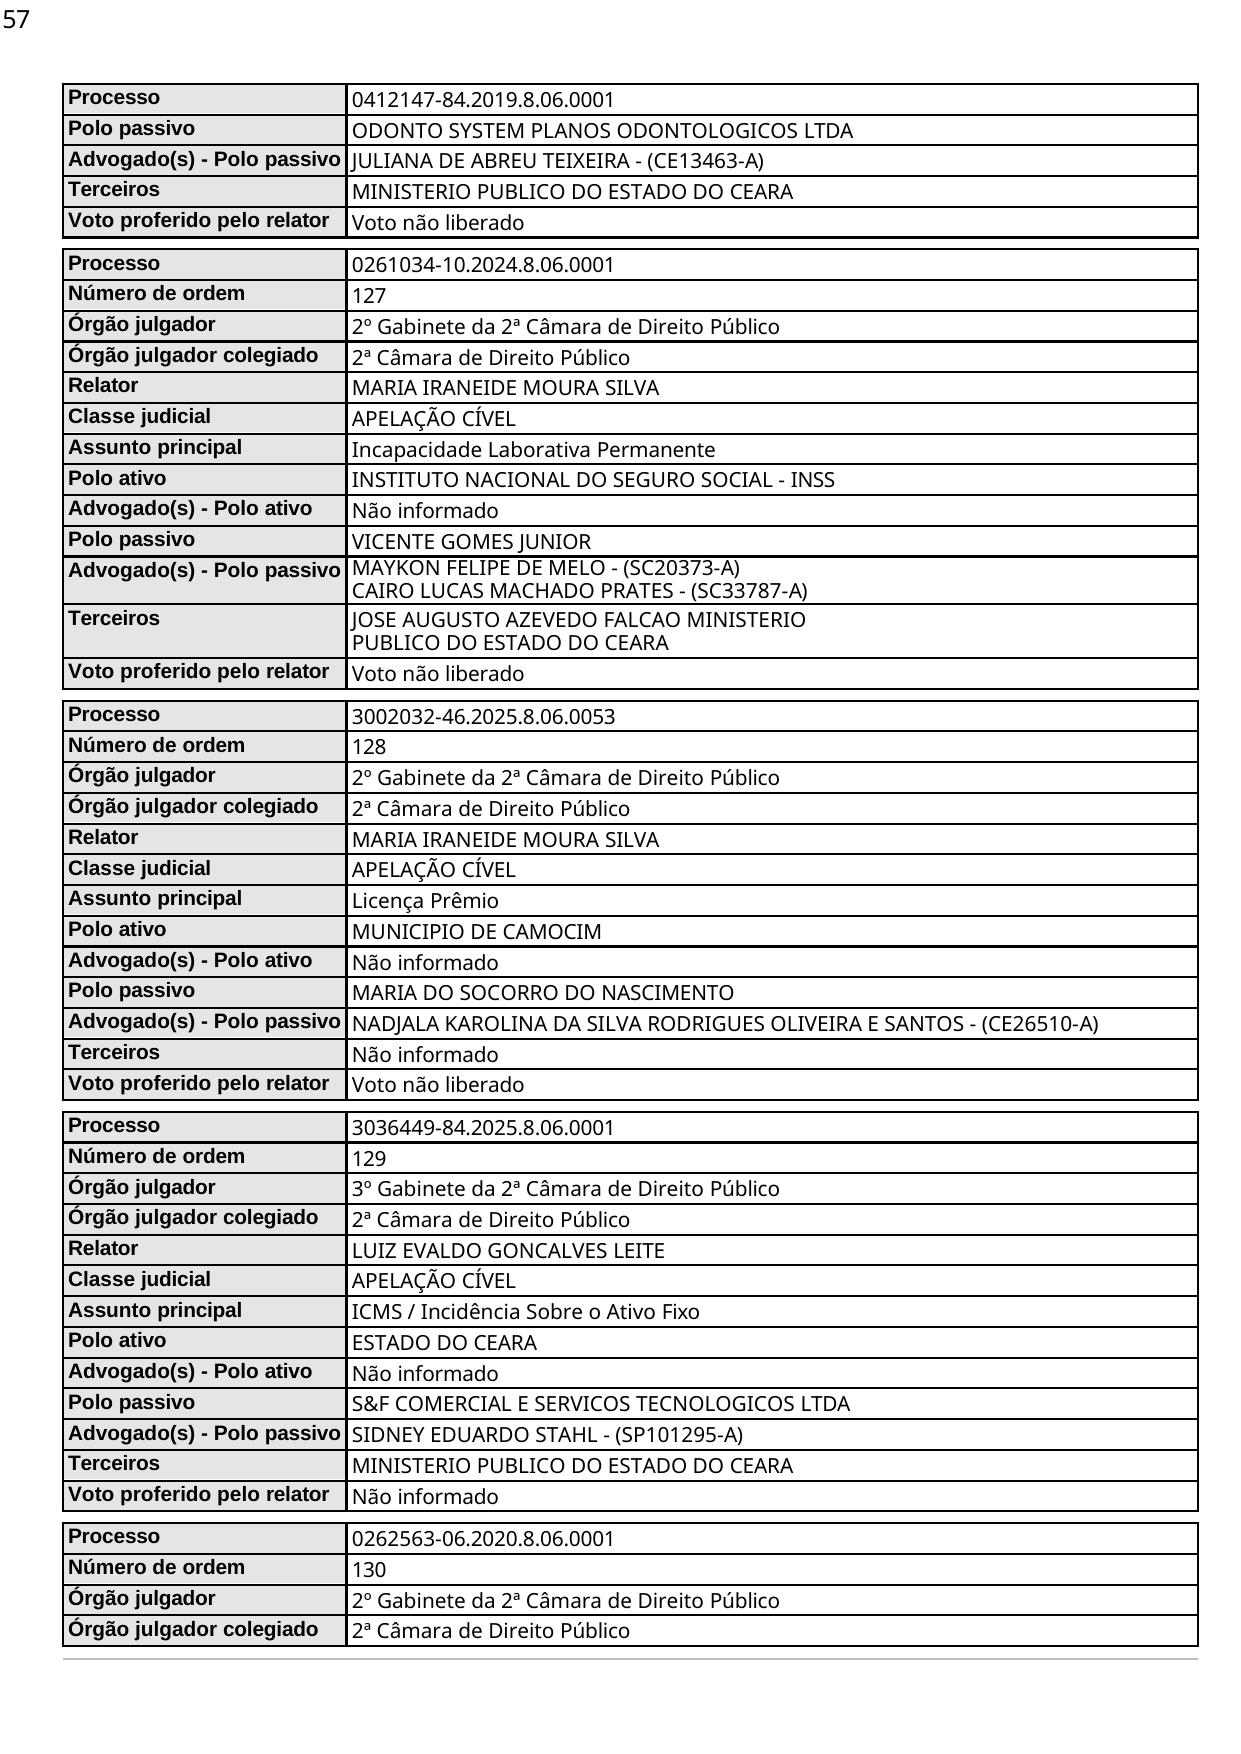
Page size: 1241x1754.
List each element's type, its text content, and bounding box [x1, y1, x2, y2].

table_cell 2ª Câmara de Direito Público [348, 1205, 1197, 1234]
table_cell S&F COMERCIAL E SERVICOS TECNOLOGICOS LTDA [348, 1389, 1197, 1418]
table_header 0261034-10.2024.8.06.0001 [348, 250, 1197, 279]
table_cell Não informado [348, 1040, 1197, 1068]
table_cell Polo ativo [64, 1328, 345, 1357]
table_cell Assunto principal [64, 1297, 345, 1326]
table_cell NADJALA KAROLINA DA SILVA RODRIGUES OLIVEIRA E SANTOS - (CE26510-A) [348, 1009, 1197, 1037]
table_cell Assunto principal [64, 435, 345, 463]
table_cell Voto não liberado [348, 1070, 1197, 1099]
table_cell 2º Gabinete da 2ª Câmara de Direito Público [348, 763, 1197, 792]
table_cell Terceiros [64, 177, 345, 206]
table_cell Polo passivo [64, 116, 345, 144]
table_cell LUIZ EVALDO GONCALVES LEITE [348, 1236, 1197, 1264]
table_cell Voto não liberado [348, 659, 1197, 688]
table_header Processo [64, 702, 345, 730]
table_cell ESTADO DO CEARA [348, 1328, 1197, 1357]
table_cell Número de ordem [64, 1144, 345, 1172]
table_cell SIDNEY EDUARDO STAHL - (SP101295-A) [348, 1420, 1197, 1449]
table_cell APELAÇÃO CÍVEL [348, 855, 1197, 884]
table_cell 127 [348, 281, 1197, 309]
table_cell Número de ordem [64, 732, 345, 761]
table_cell Voto proferido pelo relator [64, 1482, 345, 1510]
table_cell Polo ativo [64, 917, 345, 945]
table_cell MARIA DO SOCORRO DO NASCIMENTO [348, 978, 1197, 1007]
table_cell Voto não liberado [348, 208, 1197, 236]
table_cell 3º Gabinete da 2ª Câmara de Direito Público [348, 1174, 1197, 1203]
table_cell Órgão julgador colegiado [64, 1205, 345, 1234]
table_cell Não informado [348, 1482, 1197, 1510]
table_cell Terceiros [64, 1451, 345, 1479]
table_cell INSTITUTO NACIONAL DO SEGURO SOCIAL - INSS [348, 465, 1197, 494]
table_cell Voto proferido pelo relator [64, 1070, 345, 1099]
table_cell Advogado(s) - Polo passivo [64, 1420, 345, 1449]
table_cell ICMS / Incidência Sobre o Ativo Fixo [348, 1297, 1197, 1326]
table_cell Órgão julgador [64, 312, 345, 340]
table_cell Polo passivo [64, 1389, 345, 1418]
table_cell 2º Gabinete da 2ª Câmara de Direito Público [348, 312, 1197, 340]
table_cell Assunto principal [64, 886, 345, 914]
table_cell Advogado(s) - Polo passivo [64, 146, 345, 175]
table_cell Polo ativo [64, 465, 345, 494]
table_cell 2ª Câmara de Direito Público [348, 343, 1197, 371]
table_cell Polo passivo [64, 978, 345, 1007]
table_cell Classe judicial [64, 1266, 345, 1295]
table_cell APELAÇÃO CÍVEL [348, 404, 1197, 432]
table_cell MAYKON FELIPE DE MELO - (SC20373-A) CAIRO LUCAS MACHADO PRATES - (SC33787-A) [348, 558, 1197, 603]
table_header 3036449-84.2025.8.06.0001 [348, 1113, 1197, 1141]
table_cell Não informado [348, 1359, 1197, 1387]
table_cell Incapacidade Laborativa Permanente [348, 435, 1197, 463]
table_header Processo [64, 1524, 345, 1553]
table_cell 2ª Câmara de Direito Público [348, 1616, 1197, 1645]
table_cell Advogado(s) - Polo ativo [64, 496, 345, 525]
table_cell 2ª Câmara de Direito Público [348, 794, 1197, 822]
table_cell MARIA IRANEIDE MOURA SILVA [348, 825, 1197, 853]
table_header 3002032-46.2025.8.06.0053 [348, 702, 1197, 730]
table_cell Classe judicial [64, 855, 345, 884]
table_cell Terceiros [64, 1040, 345, 1068]
table_cell 130 [348, 1555, 1197, 1583]
table_cell Polo passivo [64, 527, 345, 555]
table_cell VICENTE GOMES JUNIOR [348, 527, 1197, 555]
table_cell Relator [64, 825, 345, 853]
table_header 0412147-84.2019.8.06.0001 [348, 85, 1197, 113]
table_cell Número de ordem [64, 1555, 345, 1583]
table_cell Órgão julgador [64, 763, 345, 792]
table_cell Advogado(s) - Polo passivo [64, 558, 345, 603]
table_cell Órgão julgador colegiado [64, 794, 345, 822]
table_cell Advogado(s) - Polo passivo [64, 1009, 345, 1037]
table_cell JOSE AUGUSTO AZEVEDO FALCAO MINISTERIO PUBLICO DO ESTADO DO CEARA [348, 605, 1197, 657]
table_cell Não informado [348, 496, 1197, 525]
table_cell Advogado(s) - Polo ativo [64, 1359, 345, 1387]
table_header Processo [64, 250, 345, 279]
table_cell Órgão julgador colegiado [64, 343, 345, 371]
table_cell Órgão julgador [64, 1174, 345, 1203]
table_cell Classe judicial [64, 404, 345, 432]
table_cell Terceiros [64, 605, 345, 657]
table_cell MUNICIPIO DE CAMOCIM [348, 917, 1197, 945]
table_cell JULIANA DE ABREU TEIXEIRA - (CE13463-A) [348, 146, 1197, 175]
table_cell MINISTERIO PUBLICO DO ESTADO DO CEARA [348, 1451, 1197, 1479]
table_cell MARIA IRANEIDE MOURA SILVA [348, 373, 1197, 402]
table_cell Número de ordem [64, 281, 345, 309]
table_cell Não informado [348, 948, 1197, 976]
table_cell Órgão julgador [64, 1586, 345, 1614]
table_header Processo [64, 85, 345, 113]
table_cell Relator [64, 1236, 345, 1264]
table_cell ODONTO SYSTEM PLANOS ODONTOLOGICOS LTDA [348, 116, 1197, 144]
table_cell Licença Prêmio [348, 886, 1197, 914]
table_cell APELAÇÃO CÍVEL [348, 1266, 1197, 1295]
table_cell 129 [348, 1144, 1197, 1172]
table_cell Advogado(s) - Polo ativo [64, 948, 345, 976]
table_cell Voto proferido pelo relator [64, 659, 345, 688]
table_cell 128 [348, 732, 1197, 761]
table_cell 2º Gabinete da 2ª Câmara de Direito Público [348, 1586, 1197, 1614]
table_cell Relator [64, 373, 345, 402]
table_cell Órgão julgador colegiado [64, 1616, 345, 1645]
table_header 0262563-06.2020.8.06.0001 [348, 1524, 1197, 1553]
table_cell Voto proferido pelo relator [64, 208, 345, 236]
table_cell MINISTERIO PUBLICO DO ESTADO DO CEARA [348, 177, 1197, 206]
table_header Processo [64, 1113, 345, 1141]
